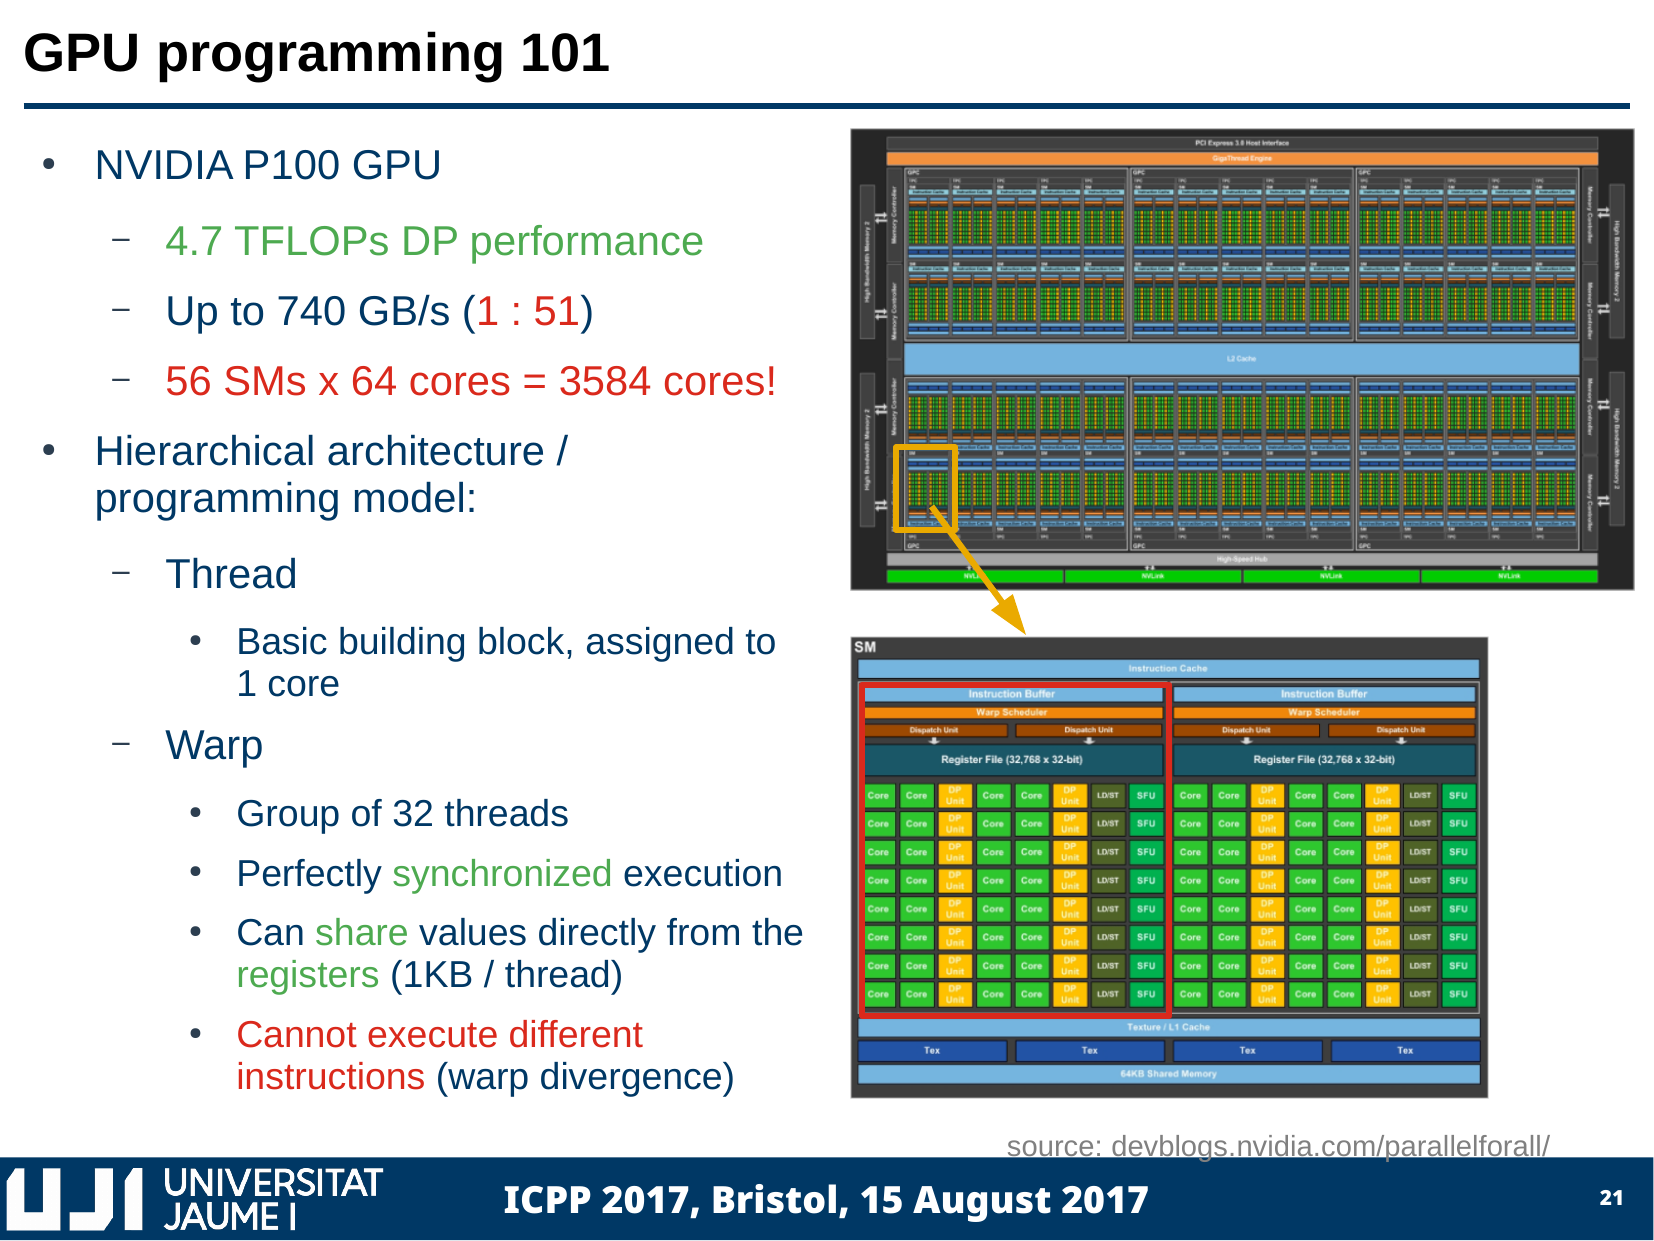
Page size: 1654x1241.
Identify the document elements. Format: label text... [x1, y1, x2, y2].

text_box source: devblogs.nvidia.com/parallelforall/ [992, 1122, 1567, 1170]
picture [0, 1158, 390, 1241]
picture [850, 636, 1489, 1099]
title GPU programming 101 [23, 0, 1630, 107]
picture [899, 450, 952, 527]
list NVIDIA P100 GPU 4.7 TFLOPs DP performance Up to 740 GB/s (1 : 51) 56 SMs x 64 cores = 3584 cores! Hierarchical architecture / programming model: Thread Basic building block, assigned to 1 core Warp Group of 32 threads Perfectly synchronized execution Can share values directly from the registers (1KB / thread) Cannot execute different instructions (warp divergence) [23, 141, 808, 1134]
picture [850, 128, 1635, 591]
